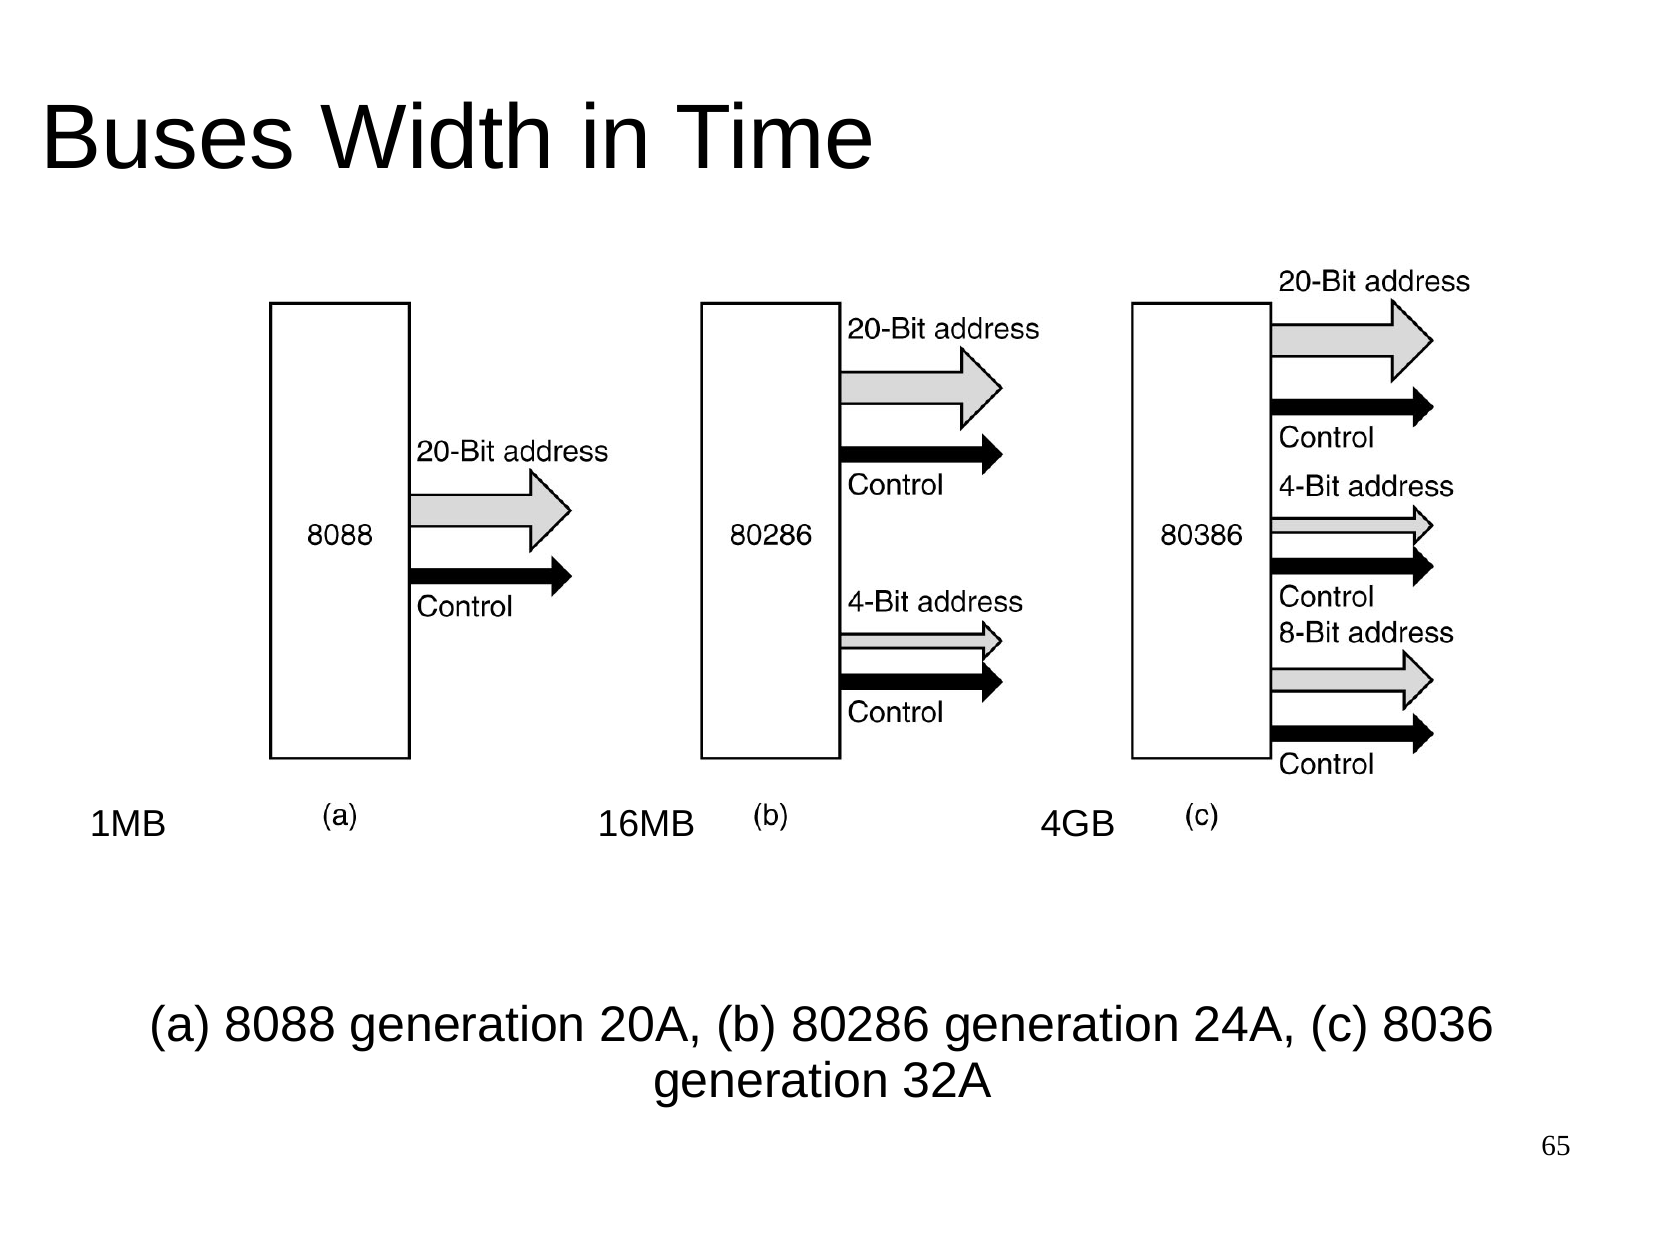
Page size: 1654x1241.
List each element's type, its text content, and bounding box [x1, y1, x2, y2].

text_box 1MB [75, 795, 182, 852]
text_box (a) 8088 generation 20A, (b) 80286 generation 24A, (c) 8036 generation 32A [135, 988, 1531, 1117]
text_box 4GB [1025, 795, 1131, 852]
title Buses Width in Time [40, 32, 946, 241]
text_box 16MB [582, 795, 711, 852]
picture [269, 263, 1470, 831]
